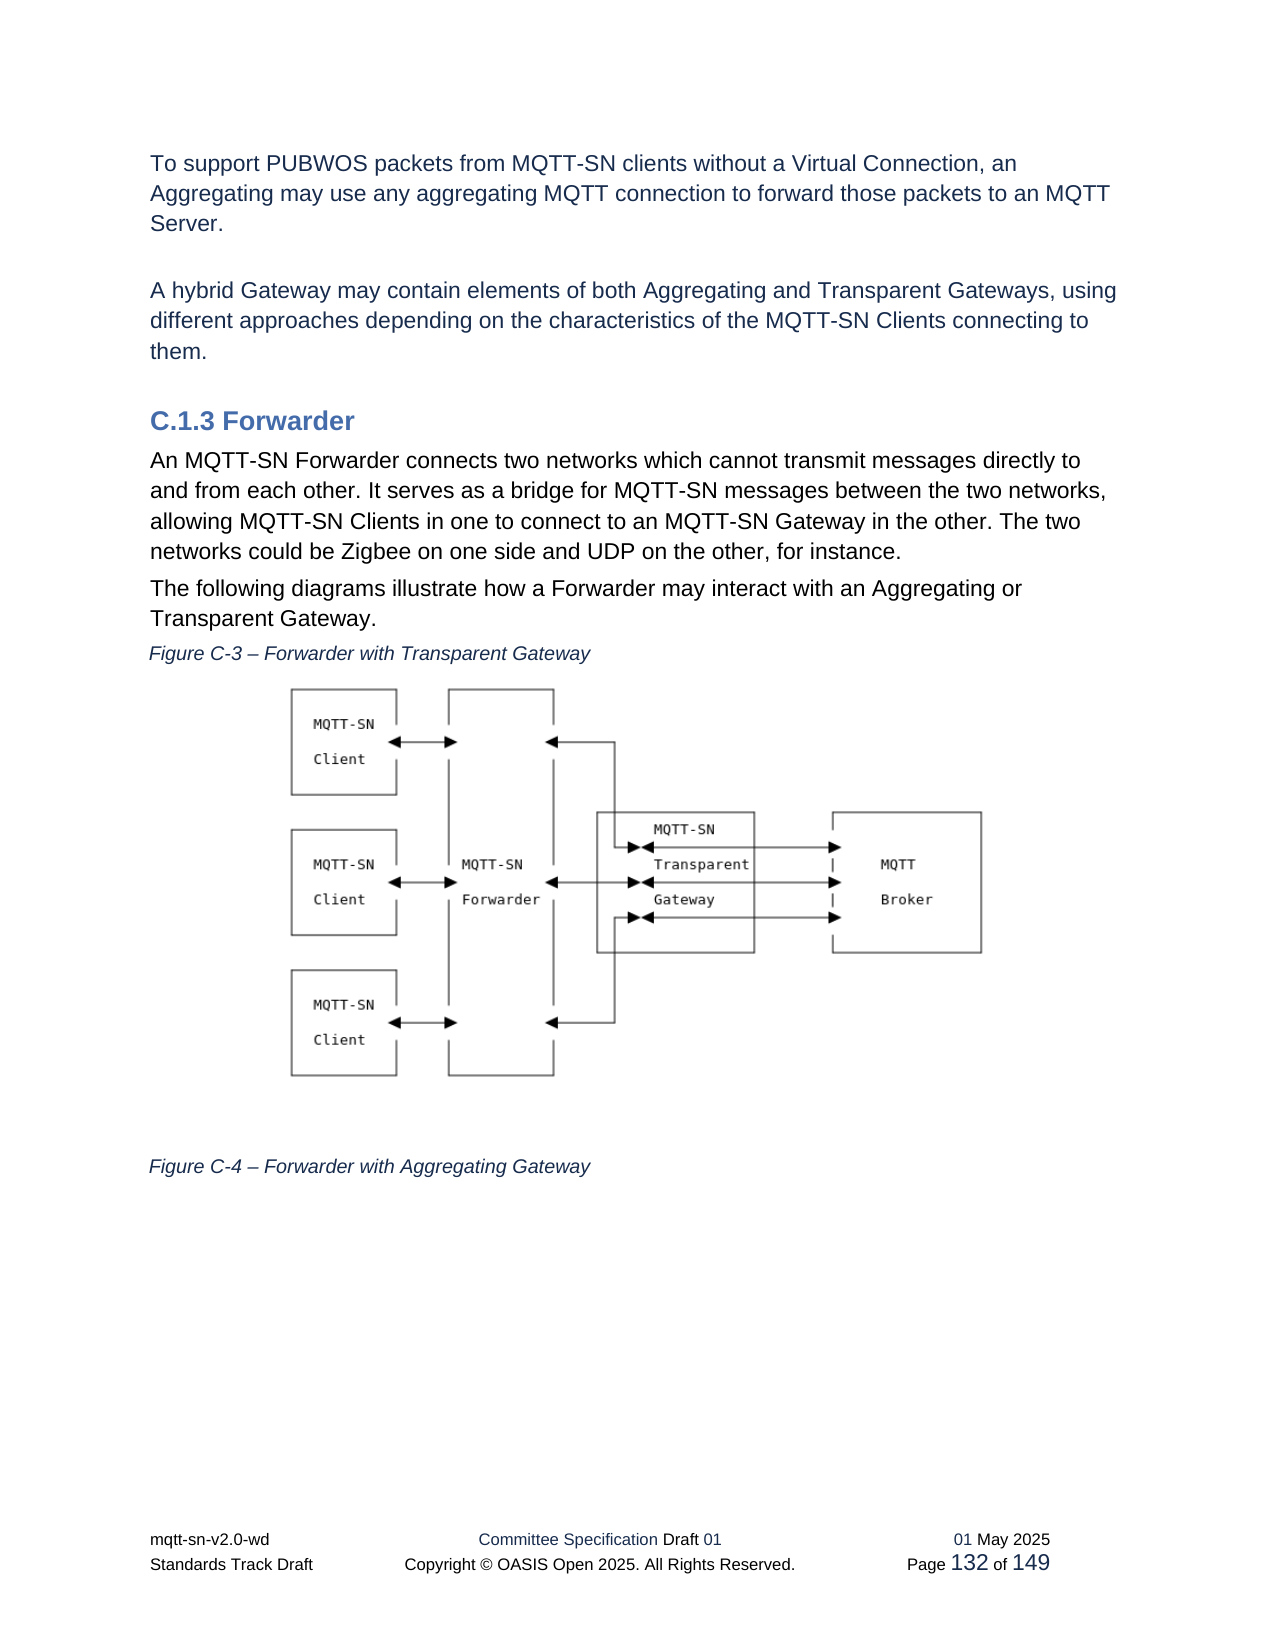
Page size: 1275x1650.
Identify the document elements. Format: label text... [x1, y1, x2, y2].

text To support PUBWOS packets from MQTT-SN clients without a Virtual Connection, an Aggregating may use any aggregating MQTT connection to forward those packets to an MQTT Server. [150, 150, 1124, 237]
text The following diagrams illustrate how a Forwarder may interact with an Aggregating or Transparent Gateway. [150, 575, 1124, 631]
subtitle C.1.3 Forwarder [150, 404, 1124, 436]
text A hybrid Gateway may contain elements of both Aggregating and Transparent Gateways, using different approaches depending on the characteristics of the MQTT-SN Clients connecting to them. [150, 277, 1124, 364]
text Figure C-4 – Forwarder with Aggregating Gateway [148, 1154, 1124, 1177]
text Figure C-3 – Forwarder with Transparent Gateway [148, 642, 1124, 664]
text An MQTT-SN Forwarder connects two networks which cannot transmit messages directly to and from each other. It serves as a bridge for MQTT-SN messages between the two networks, allowing MQTT-SN Clients in one to connect to an MQTT-SN Gateway in the other. The two networks could be Zigbee on one side and UDP on the other, for instance. [150, 447, 1124, 564]
picture [283, 672, 990, 1093]
